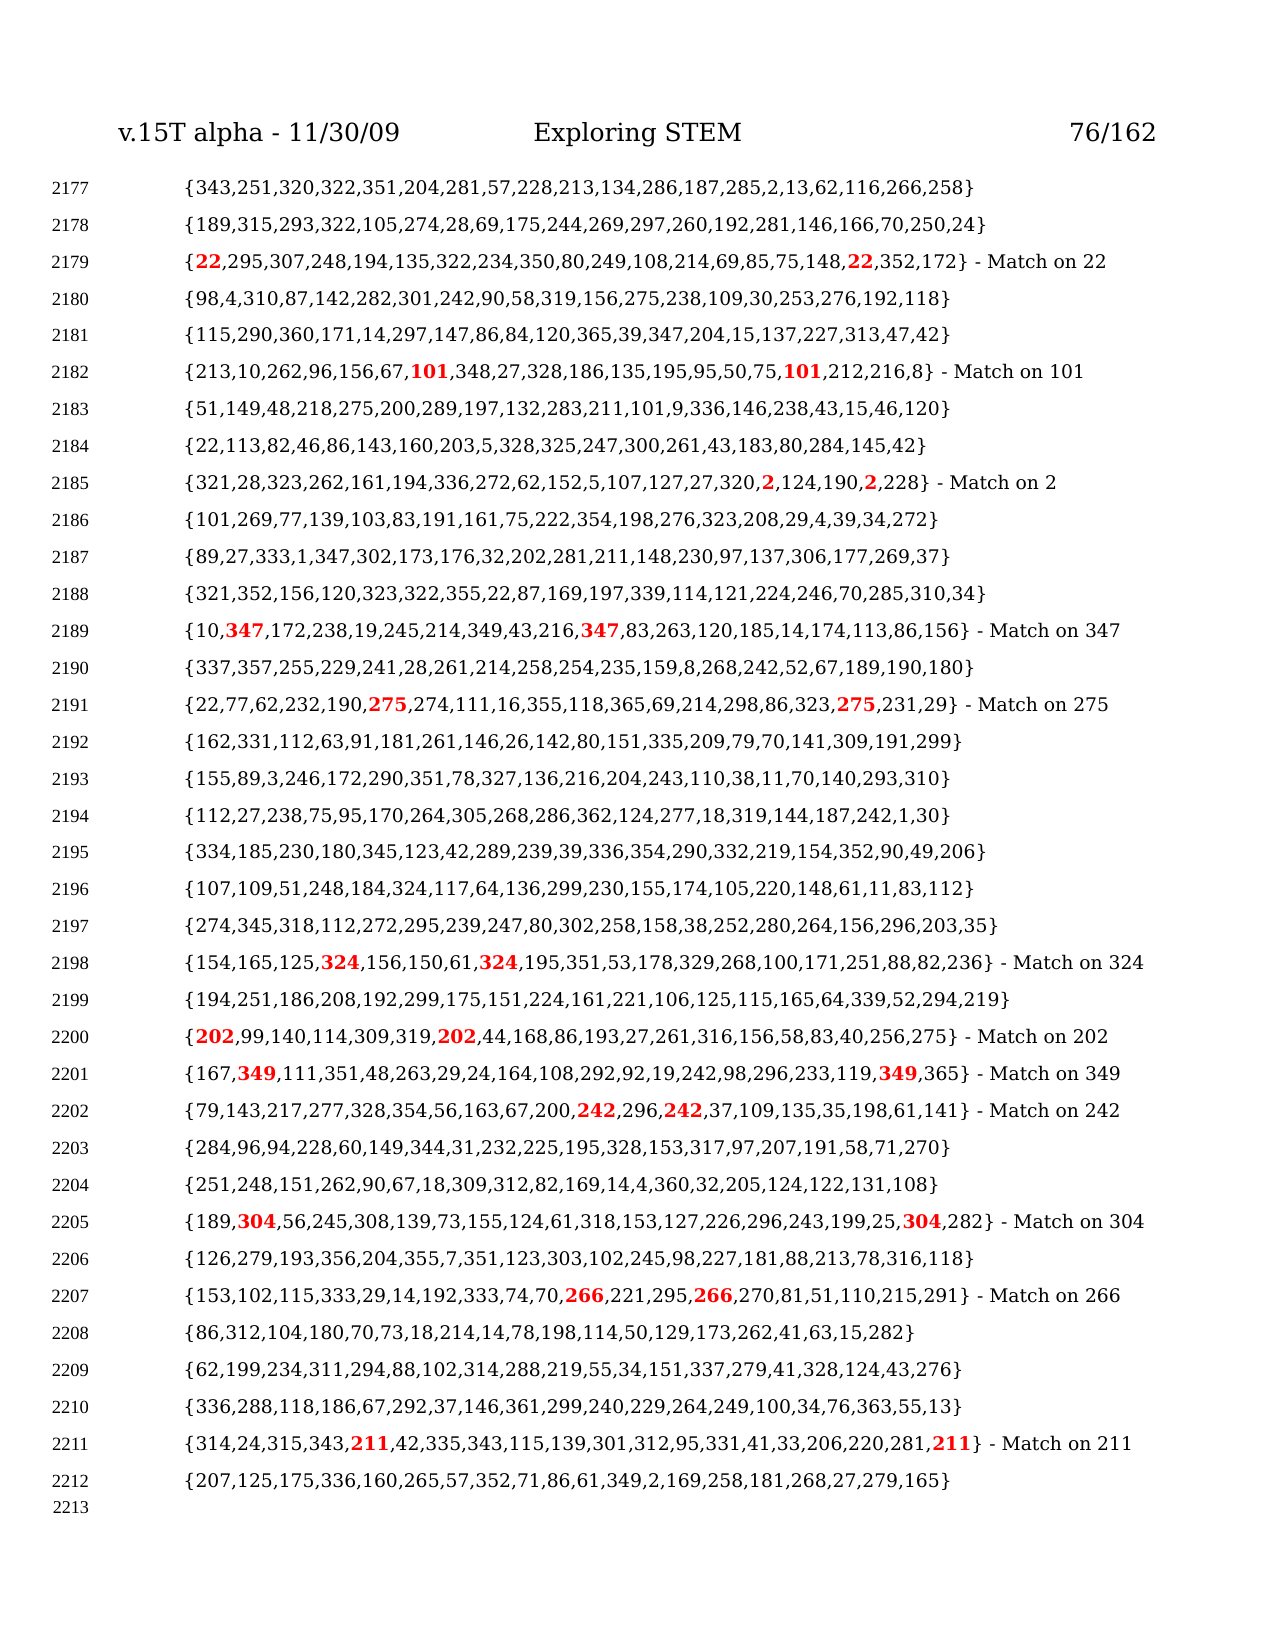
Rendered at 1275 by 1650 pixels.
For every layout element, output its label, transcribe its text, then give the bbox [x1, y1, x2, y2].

text {62,199,234,311,294,88,102,314,288,219,55,34,151,337,279,41,328,124,43,276} [148, 1359, 1157, 1381]
text {321,352,156,120,323,322,355,22,87,169,197,339,114,121,224,246,70,285,310,34} [148, 583, 1157, 605]
text {274,345,318,112,272,295,239,247,80,302,258,158,38,252,280,264,156,296,203,35} [148, 915, 1157, 937]
text {154,165,125,324,156,150,61,324,195,351,53,178,329,268,100,171,251,88,82,236} - Match on 324 [148, 952, 1157, 974]
text {112,27,238,75,95,170,264,305,268,286,362,124,277,18,319,144,187,242,1,30} [148, 805, 1157, 827]
text {126,279,193,356,204,355,7,351,123,303,102,245,98,227,181,88,213,78,316,118} [148, 1248, 1157, 1270]
text {336,288,118,186,67,292,37,146,361,299,240,229,264,249,100,34,76,363,55,13} [148, 1396, 1157, 1418]
text {89,27,333,1,347,302,173,176,32,202,281,211,148,230,97,137,306,177,269,37} [148, 546, 1157, 568]
text {321,28,323,262,161,194,336,272,62,152,5,107,127,27,320,2,124,190,2,228} - Match on 2 [148, 472, 1157, 494]
text {314,24,315,343,211,42,335,343,115,139,301,312,95,331,41,33,206,220,281,211} - Match on 211 [148, 1433, 1157, 1455]
text {101,269,77,139,103,83,191,161,75,222,354,198,276,323,208,29,4,39,34,272} [148, 509, 1157, 531]
text {343,251,320,322,351,204,281,57,228,213,134,286,187,285,2,13,62,116,266,258} [148, 177, 1157, 199]
text {107,109,51,248,184,324,117,64,136,299,230,155,174,105,220,148,61,11,83,112} [148, 878, 1157, 900]
text {22,113,82,46,86,143,160,203,5,328,325,247,300,261,43,183,80,284,145,42} [148, 435, 1157, 457]
text {284,96,94,228,60,149,344,31,232,225,195,328,153,317,97,207,191,58,71,270} [148, 1137, 1157, 1159]
text {86,312,104,180,70,73,18,214,14,78,198,114,50,129,173,262,41,63,15,282} [148, 1322, 1157, 1344]
text {337,357,255,229,241,28,261,214,258,254,235,159,8,268,242,52,67,189,190,180} [148, 657, 1157, 679]
text {194,251,186,208,192,299,175,151,224,161,221,106,125,115,165,64,339,52,294,219} [148, 989, 1157, 1011]
text {98,4,310,87,142,282,301,242,90,58,319,156,275,238,109,30,253,276,192,118} [148, 288, 1157, 309]
text {213,10,262,96,156,67,101,348,27,328,186,135,195,95,50,75,101,212,216,8} - Match on 101 [148, 361, 1157, 383]
text {22,77,62,232,190,275,274,111,16,355,118,365,69,214,298,86,323,275,231,29} - Match on 275 [148, 694, 1157, 716]
text {189,315,293,322,105,274,28,69,175,244,269,297,260,192,281,146,166,70,250,24} [148, 214, 1157, 236]
text {189,304,56,245,308,139,73,155,124,61,318,153,127,226,296,243,199,25,304,282} - Match on 304 [148, 1211, 1157, 1233]
text {22,295,307,248,194,135,322,234,350,80,249,108,214,69,85,75,148,22,352,172} - Match on 22 [148, 251, 1157, 273]
text {115,290,360,171,14,297,147,86,84,120,365,39,347,204,15,137,227,313,47,42} [148, 324, 1157, 346]
text {153,102,115,333,29,14,192,333,74,70,266,221,295,266,270,81,51,110,215,291} - Match on 266 [148, 1285, 1157, 1307]
text {51,149,48,218,275,200,289,197,132,283,211,101,9,336,146,238,43,15,46,120} [148, 398, 1157, 420]
text {202,99,140,114,309,319,202,44,168,86,193,27,261,316,156,58,83,40,256,275} - Match on 202 [148, 1026, 1157, 1048]
text {155,89,3,246,172,290,351,78,327,136,216,204,243,110,38,11,70,140,293,310} [148, 768, 1157, 790]
text {207,125,175,336,160,265,57,352,71,86,61,349,2,169,258,181,268,27,279,165} [148, 1470, 1157, 1492]
text {334,185,230,180,345,123,42,289,239,39,336,354,290,332,219,154,352,90,49,206} [148, 842, 1157, 863]
text {79,143,217,277,328,354,56,163,67,200,242,296,242,37,109,135,35,198,61,141} - Match on 242 [148, 1100, 1157, 1122]
text {10,347,172,238,19,245,214,349,43,216,347,83,263,120,185,14,174,113,86,156} - Match on 347 [148, 620, 1157, 642]
text {167,349,111,351,48,263,29,24,164,108,292,92,19,242,98,296,233,119,349,365} - Match on 349 [148, 1063, 1157, 1085]
text {251,248,151,262,90,67,18,309,312,82,169,14,4,360,32,205,124,122,131,108} [148, 1174, 1157, 1196]
text {162,331,112,63,91,181,261,146,26,142,80,151,335,209,79,70,141,309,191,299} [148, 731, 1157, 753]
